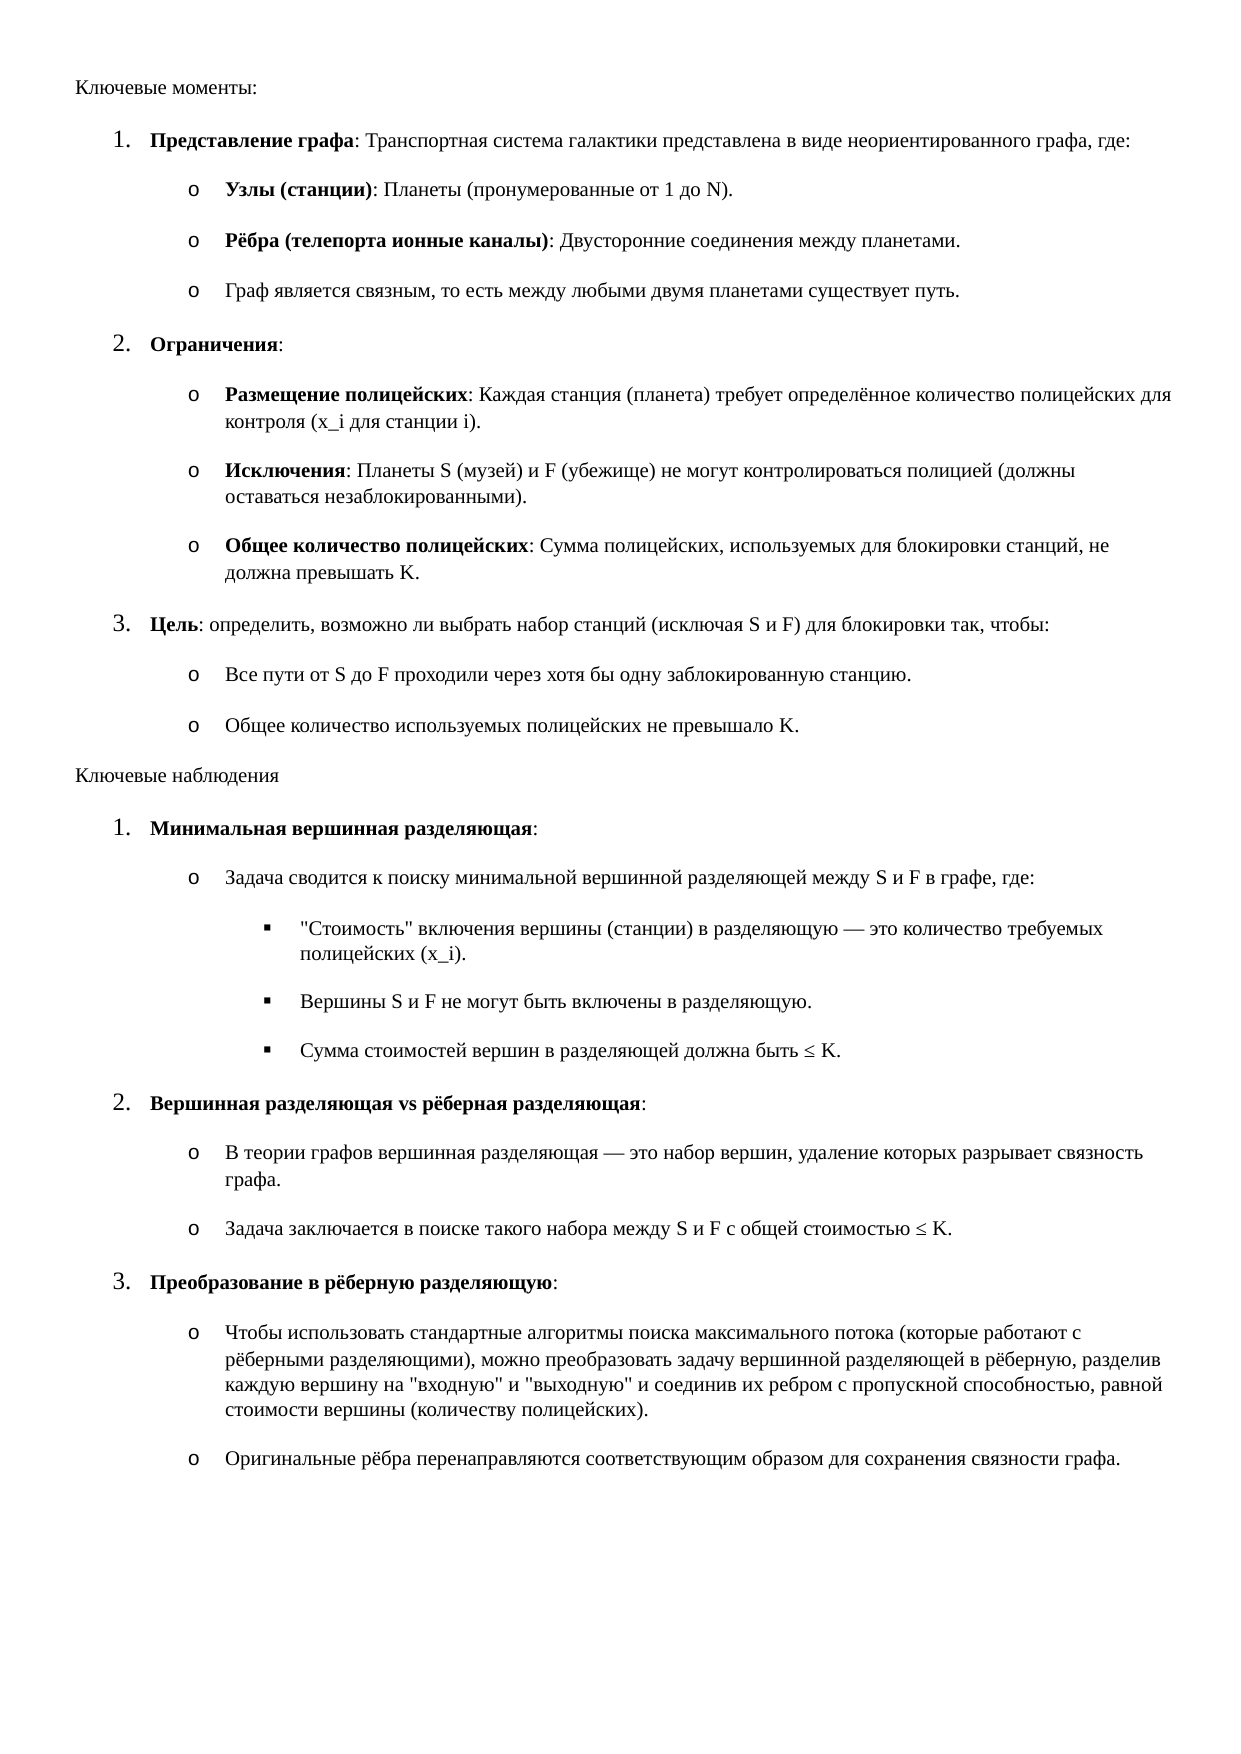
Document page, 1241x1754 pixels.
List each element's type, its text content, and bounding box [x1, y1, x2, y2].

list "Стоимость" включения вершины (станции) в разделяющую — это количество требуемых полицейских (x_i). [262, 916, 1172, 965]
text Ключевые моменты: [75, 75, 1172, 99]
list Задача заключается в поиске такого набора между S и F с общей стоимостью ≤ K. [187, 1216, 1172, 1241]
list Цель: определить, возможно ли выбрать набор станций (исключая S и F) для блокировки так, чтобы: [112, 608, 1172, 637]
list Общее количество полицейских: Сумма полицейских, используемых для блокировки станций, не должна превышать K. [187, 533, 1172, 584]
list Общее количество используемых полицейских не превышало K. [187, 712, 1172, 738]
list В теории графов вершинная разделяющая — это набор вершин, удаление которых разрывает связность графа. [187, 1140, 1172, 1191]
list Преобразование в рёберную разделяющую: [112, 1266, 1172, 1295]
list Оригинальные рёбра перенаправляются соответствующим образом для сохранения связности графа. [187, 1446, 1172, 1471]
list Узлы (станции): Планеты (пронумерованные от 1 до N). [187, 177, 1172, 203]
list Задача сводится к поиску минимальной вершинной разделяющей между S и F в графе, где: [187, 865, 1172, 891]
list Вершинная разделяющая vs рёберная разделяющая: [112, 1087, 1172, 1115]
list Чтобы использовать стандартные алгоритмы поиска максимального потока (которые работают с рёберными разделяющими), можно преобразовать задачу вершинной разделяющей в рёберную, разделив каждую вершину на "входную" и "выходную" и соединив их ребром с пропускной способностью, равной стоимости вершины (количеству полицейских). [187, 1320, 1172, 1421]
list Вершины S и F не могут быть включены в разделяющую. [262, 989, 1172, 1013]
list Представление графа: Транспортная система галактики представлена в виде неориентированного графа, где: [112, 124, 1172, 152]
list Исключения: Планеты S (музей) и F (убежище) не могут контролироваться полицией (должны оставаться незаблокированными). [187, 457, 1172, 508]
list Ограничения: [112, 328, 1172, 357]
list Рёбра (телепорта ионные каналы): Двусторонние соединения между планетами. [187, 228, 1172, 253]
list Размещение полицейских: Каждая станция (планета) требует определённое количество полицейских для контроля (x_i для станции i). [187, 382, 1172, 433]
list Граф является связным, то есть между любыми двумя планетами существует путь. [187, 278, 1172, 304]
list Сумма стоимостей вершин в разделяющей должна быть ≤ K. [262, 1038, 1172, 1062]
list Все пути от S до F проходили через хотя бы одну заблокированную станцию. [187, 662, 1172, 688]
text Ключевые наблюдения [75, 763, 1172, 787]
list Минимальная вершинная разделяющая: [112, 812, 1172, 840]
